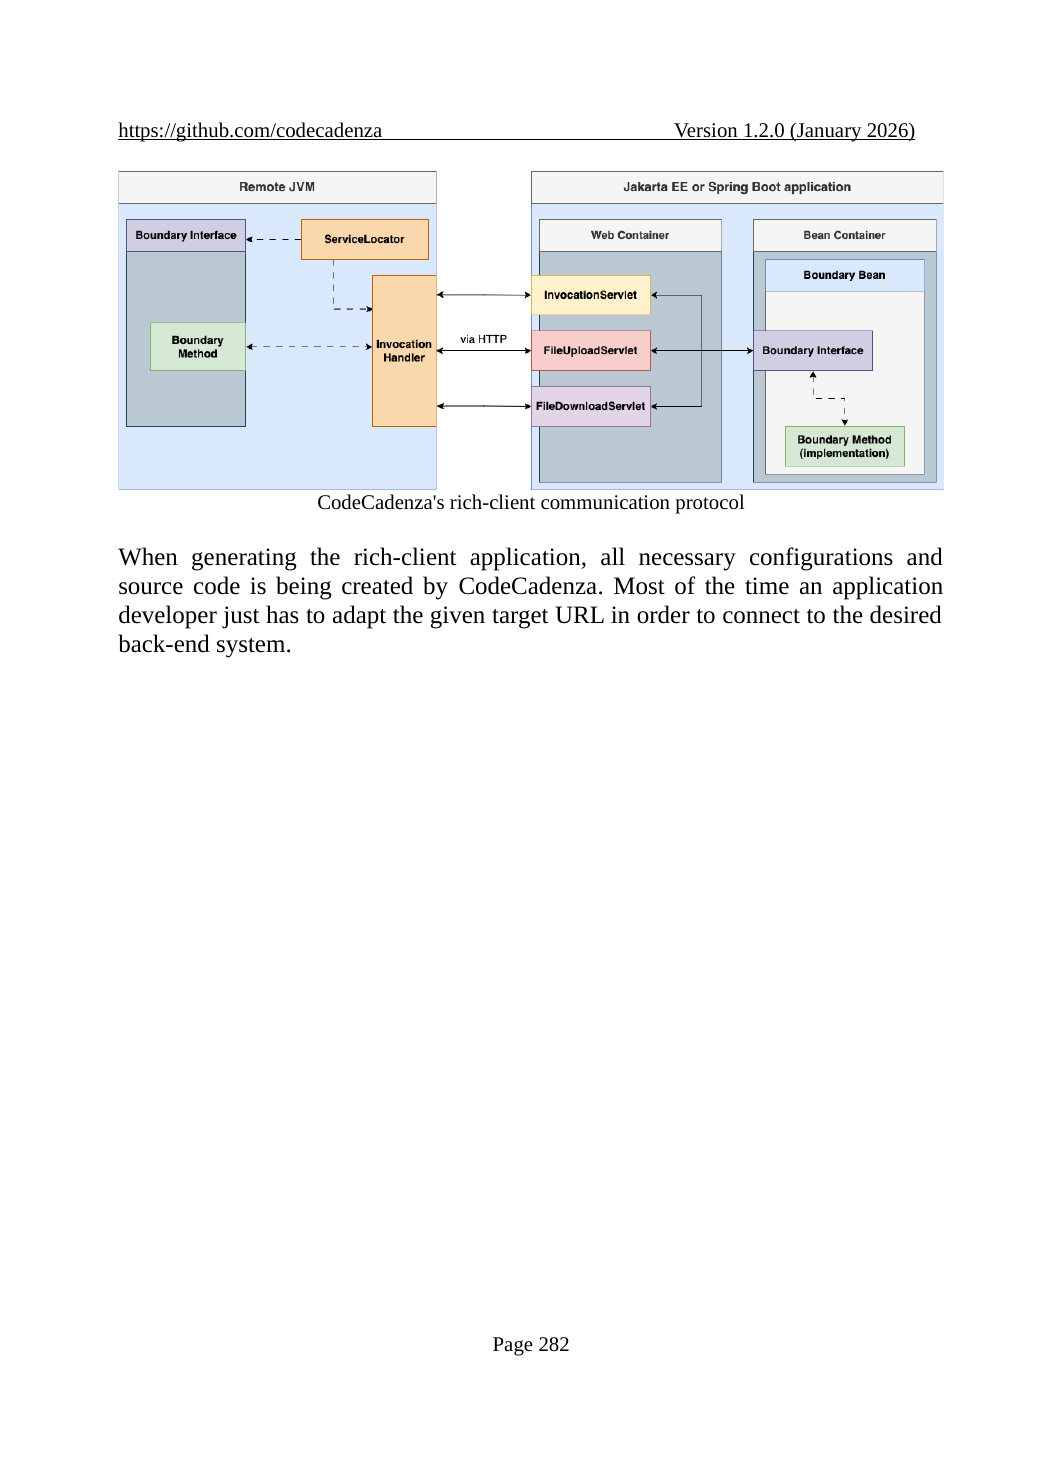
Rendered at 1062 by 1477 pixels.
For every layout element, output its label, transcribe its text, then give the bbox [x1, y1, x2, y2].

text CodeCadenza's rich-client communication protocol [118, 490, 943, 514]
picture [118, 171, 944, 490]
text When generating the rich-client application, all necessary configurations and source code is being created by CodeCadenza. Most of the time an application developer just has to adapt the given target URL in order to connect to the desired back-end system. [118, 542, 944, 657]
